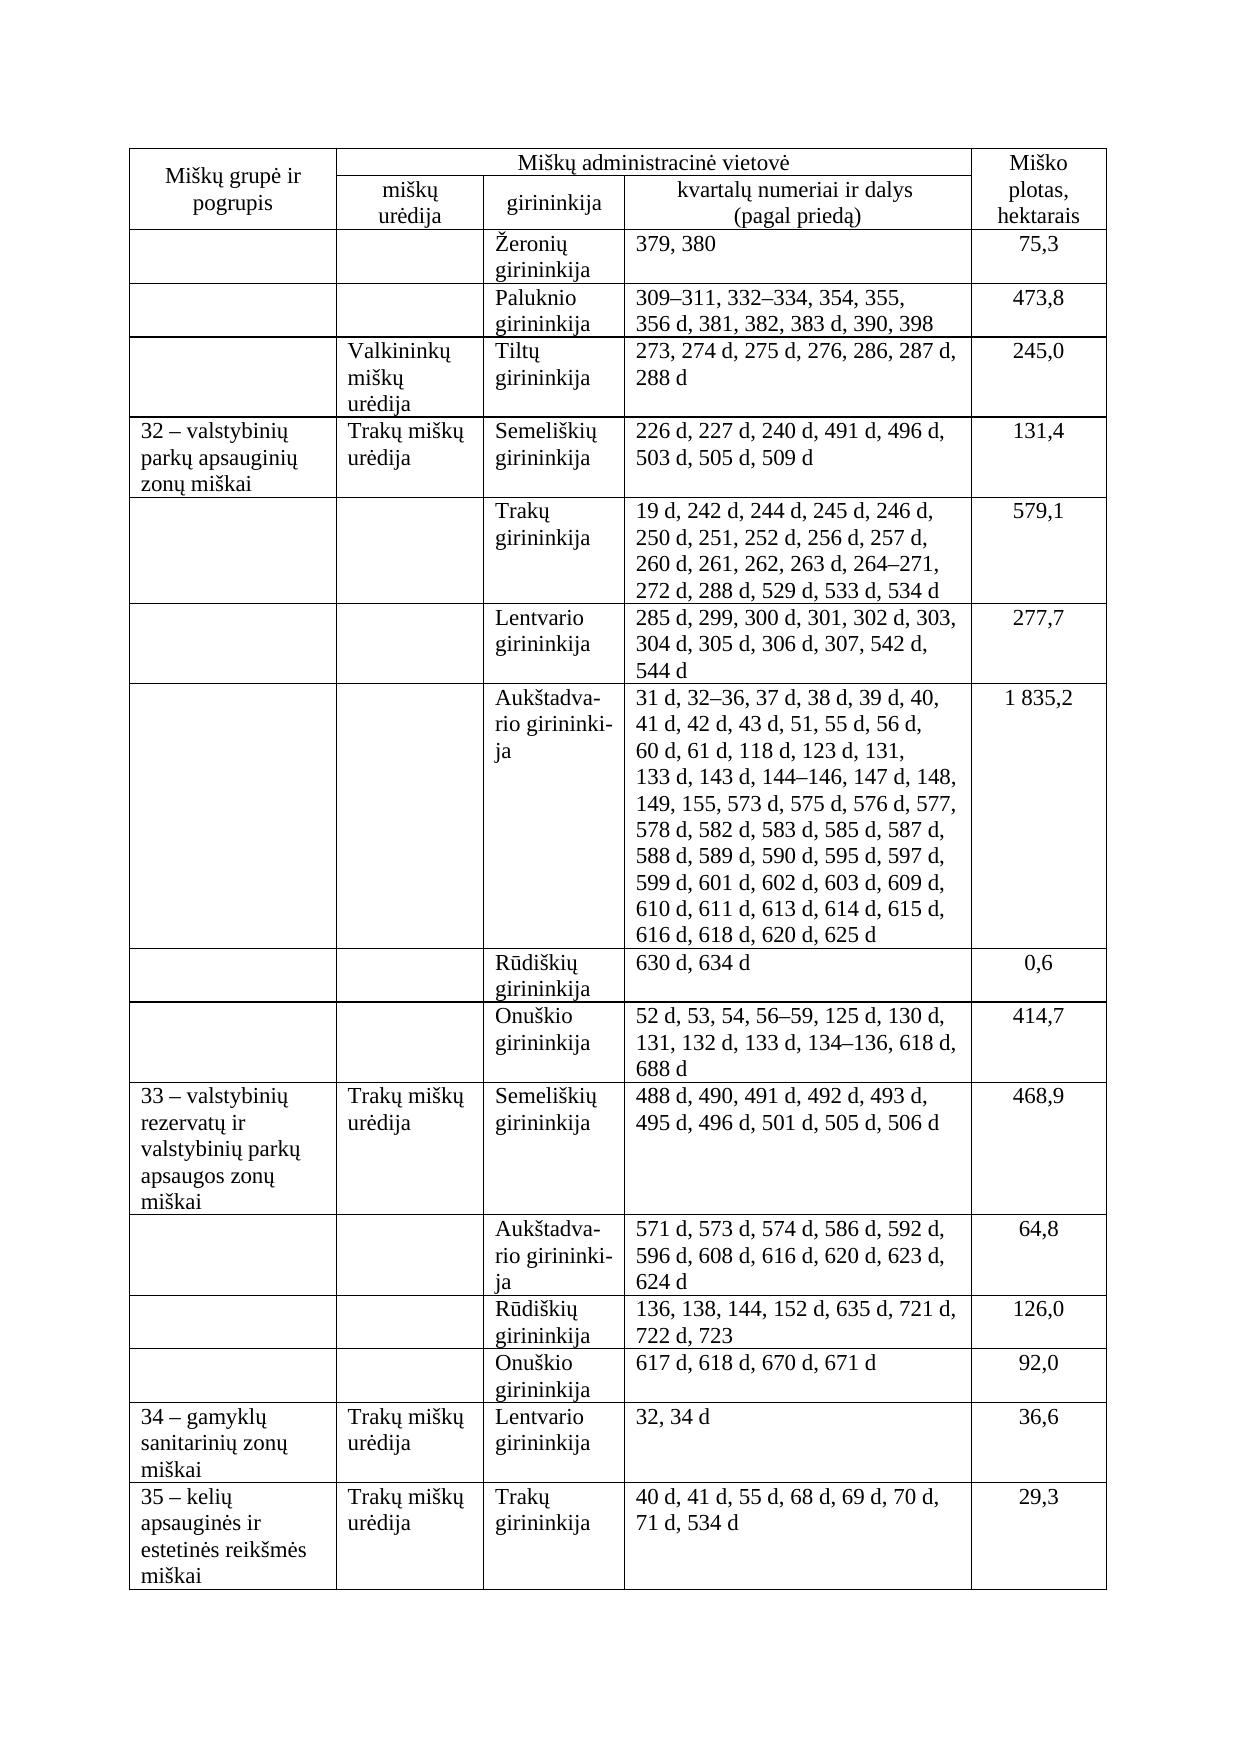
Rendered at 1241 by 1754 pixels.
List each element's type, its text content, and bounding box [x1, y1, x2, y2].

table_cell 34 – gamyklų sanitarinių zonų miškai [130, 1403, 336, 1482]
table_cell 273, 274 d, 275 d, 276, 286, 287 d, 288 d [625, 338, 971, 416]
table_cell 32, 34 d [625, 1403, 971, 1482]
table_cell [130, 1349, 336, 1402]
table_cell Trakų miškų urėdija [337, 1403, 483, 1482]
table_cell [130, 230, 336, 283]
table_cell 226 d, 227 d, 240 d, 491 d, 496 d, 503 d, 505 d, 509 d [625, 418, 971, 497]
table_cell 617 d, 618 d, 670 d, 671 d [625, 1349, 971, 1402]
table_cell 468,9 [972, 1083, 1106, 1214]
table_cell [130, 498, 336, 603]
table_cell [130, 1215, 336, 1294]
table_cell Žeronių girininkija [484, 230, 624, 283]
table_cell 414,7 [972, 1003, 1106, 1082]
table_cell Semeliškių girininkija [484, 1083, 624, 1214]
table_cell 473,8 [972, 284, 1106, 336]
table_header Miško plotas, hektarais [972, 149, 1106, 229]
table_cell [337, 1349, 483, 1402]
table_cell Onuškio girininkija [484, 1349, 624, 1402]
table_cell miškų urėdija [337, 176, 483, 229]
table_cell 571 d, 573 d, 574 d, 586 d, 592 d, 596 d, 608 d, 616 d, 620 d, 623 d, 624 d [625, 1215, 971, 1294]
table_cell 245,0 [972, 338, 1106, 416]
table_cell 136, 138, 144, 152 d, 635 d, 721 d, 722 d, 723 [625, 1296, 971, 1348]
table_cell 630 d, 634 d [625, 949, 971, 1001]
table_cell [337, 284, 483, 336]
table_cell 31 d, 32–36, 37 d, 38 d, 39 d, 40, 41 d, 42 d, 43 d, 51, 55 d, 56 d, 60 d, 61 d, 118 d, 123 d, 131, 133 d, 143 d, 144–146, 147 d, 148, 149, 155, 573 d, 575 d, 576 d, 577, 578 d, 582 d, 583 d, 585 d, 587 d, 588 d, 589 d, 590 d, 595 d, 597 d, 599 d, 601 d, 602 d, 603 d, 609 d, 610 d, 611 d, 613 d, 614 d, 615 d, 616 d, 618 d, 620 d, 625 d [625, 684, 971, 948]
table_cell Trakų miškų urėdija [337, 1083, 483, 1214]
table_cell Trakų girininkija [484, 498, 624, 603]
table_cell Semeliškių girininkija [484, 418, 624, 497]
table_cell [337, 949, 483, 1001]
table_cell [337, 684, 483, 948]
table_cell 19 d, 242 d, 244 d, 245 d, 246 d, 250 d, 251, 252 d, 256 d, 257 d, 260 d, 261, 262, 263 d, 264–271, 272 d, 288 d, 529 d, 533 d, 534 d [625, 498, 971, 603]
table_cell 488 d, 490, 491 d, 492 d, 493 d, 495 d, 496 d, 501 d, 505 d, 506 d [625, 1083, 971, 1214]
table_cell Tiltų girininkija [484, 338, 624, 416]
table_cell [130, 1296, 336, 1348]
table_cell Lentvario girininkija [484, 604, 624, 683]
table_header Miškų administracinė vietovė [337, 149, 971, 175]
table_cell 75,3 [972, 230, 1106, 283]
table_cell [337, 604, 483, 683]
table_cell Lentvario girininkija [484, 1403, 624, 1482]
table_cell [130, 604, 336, 683]
table_cell [337, 230, 483, 283]
table_cell girininkija [484, 176, 624, 229]
table_cell [337, 498, 483, 603]
table_cell 64,8 [972, 1215, 1106, 1294]
table_cell 285 d, 299, 300 d, 301, 302 d, 303, 304 d, 305 d, 306 d, 307, 542 d, 544 d [625, 604, 971, 683]
table_cell 277,7 [972, 604, 1106, 683]
table_cell [337, 1296, 483, 1348]
table_cell 379, 380 [625, 230, 971, 283]
table_cell 0,6 [972, 949, 1106, 1001]
table_cell 40 d, 41 d, 55 d, 68 d, 69 d, 70 d, 71 d, 534 d [625, 1483, 971, 1588]
table_cell 33 – valstybinių rezervatų ir valstybinių parkų apsaugos zonų miškai [130, 1083, 336, 1214]
table_cell [130, 284, 336, 336]
table_cell 309–311, 332–334, 354, 355, 356 d, 381, 382, 383 d, 390, 398 [625, 284, 971, 336]
table_cell [337, 1003, 483, 1082]
table_header Miškų grupė ir pogrupis [130, 149, 336, 229]
table_cell Valkininkų miškų urėdija [337, 338, 483, 416]
table_cell 126,0 [972, 1296, 1106, 1348]
table_cell 92,0 [972, 1349, 1106, 1402]
table_cell Trakų miškų urėdija [337, 418, 483, 497]
table_cell 32 – valstybinių parkų apsauginių zonų miškai [130, 418, 336, 497]
table_cell 1 835,2 [972, 684, 1106, 948]
table_cell 579,1 [972, 498, 1106, 603]
table_cell [130, 1003, 336, 1082]
table_cell Aukštadva-rio girininki-ja [484, 1215, 624, 1294]
table_cell Onuškio girininkija [484, 1003, 624, 1082]
table_cell [130, 684, 336, 948]
table_cell 131,4 [972, 418, 1106, 497]
table_cell Rūdiškių girininkija [484, 949, 624, 1001]
table_cell Rūdiškių girininkija [484, 1296, 624, 1348]
table_cell kvartalų numeriai ir dalys (pagal priedą) [625, 176, 971, 229]
table_cell 29,3 [972, 1483, 1106, 1588]
table_cell [130, 949, 336, 1001]
table_cell Paluknio girininkija [484, 284, 624, 336]
table_cell [130, 338, 336, 416]
table_cell Trakų girininkija [484, 1483, 624, 1588]
table_cell 52 d, 53, 54, 56–59, 125 d, 130 d, 131, 132 d, 133 d, 134–136, 618 d, 688 d [625, 1003, 971, 1082]
table_cell Trakų miškų urėdija [337, 1483, 483, 1588]
table_cell Aukštadva-rio girininki-ja [484, 684, 624, 948]
table_cell 36,6 [972, 1403, 1106, 1482]
table_cell 35 – kelių apsauginės ir estetinės reikšmės miškai [130, 1483, 336, 1588]
table_cell [337, 1215, 483, 1294]
